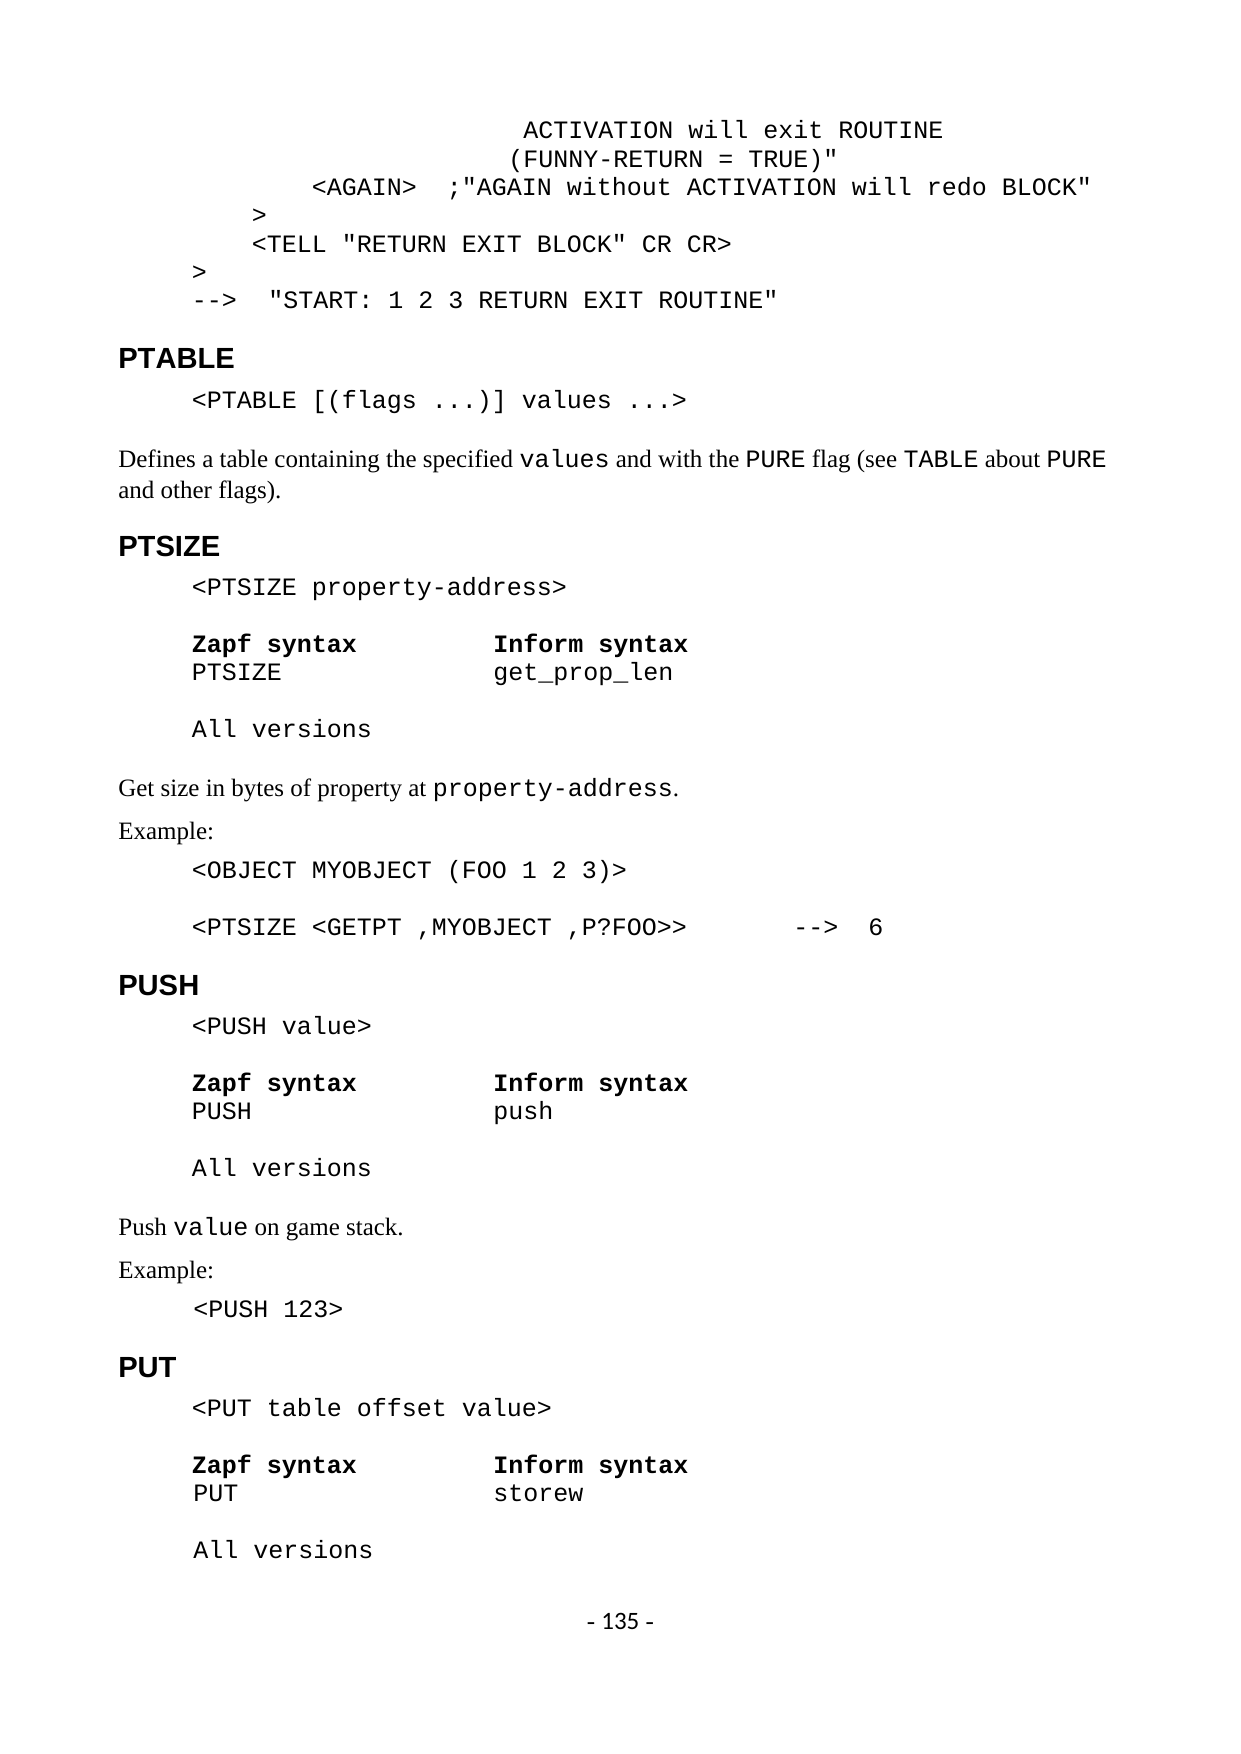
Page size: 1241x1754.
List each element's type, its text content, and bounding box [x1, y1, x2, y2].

text <PUT table offset value> [192, 1396, 1122, 1424]
text Zapf syntax Inform syntax [192, 1453, 1122, 1481]
text All versions [118, 1538, 1122, 1566]
text Zapf syntax Inform syntax [192, 1070, 1122, 1099]
text All versions [192, 716, 1122, 745]
text Example: [118, 1255, 1122, 1284]
text <OBJECT MYOBJECT (FOO 1 2 3)> [192, 858, 1122, 886]
text Push value on game stack. [118, 1212, 1122, 1243]
text <PTSIZE property-address> [192, 575, 1122, 603]
subtitle PUSH [43, 968, 1122, 1001]
text Example: [118, 816, 1122, 845]
text <PUSH 123> [118, 1297, 1122, 1325]
text PUT storew [118, 1481, 1122, 1509]
text ACTIVATION will exit ROUTINE (FUNNY-RETURN = TRUE)" <AGAIN> ;"AGAIN without ACTIVATION will redo BLOCK" > <TELL "RETURN EXIT BLOCK" CR CR> > --> "START: 1 2 3 RETURN EXIT ROUTINE" [192, 118, 1122, 316]
text <PUSH value> [192, 1014, 1122, 1042]
text Defines a table containing the specified values and with the PURE flag (see TABLE about PURE and other flags). [118, 444, 1122, 504]
text All versions [192, 1155, 1122, 1184]
subtitle PUT [43, 1350, 1122, 1383]
text <PTABLE [(flags ...)] values ...> [192, 387, 1122, 416]
text <PTSIZE <GETPT ,MYOBJECT ,P?FOO>> --> 6 [192, 886, 1122, 943]
text PTSIZE get_prop_len [192, 660, 1122, 688]
subtitle PTSIZE [43, 529, 1122, 562]
text Zapf syntax Inform syntax [192, 631, 1122, 660]
text PUSH push [192, 1099, 1122, 1127]
text Get size in bytes of property at property-address. [118, 773, 1122, 804]
subtitle PTABLE [43, 341, 1122, 375]
